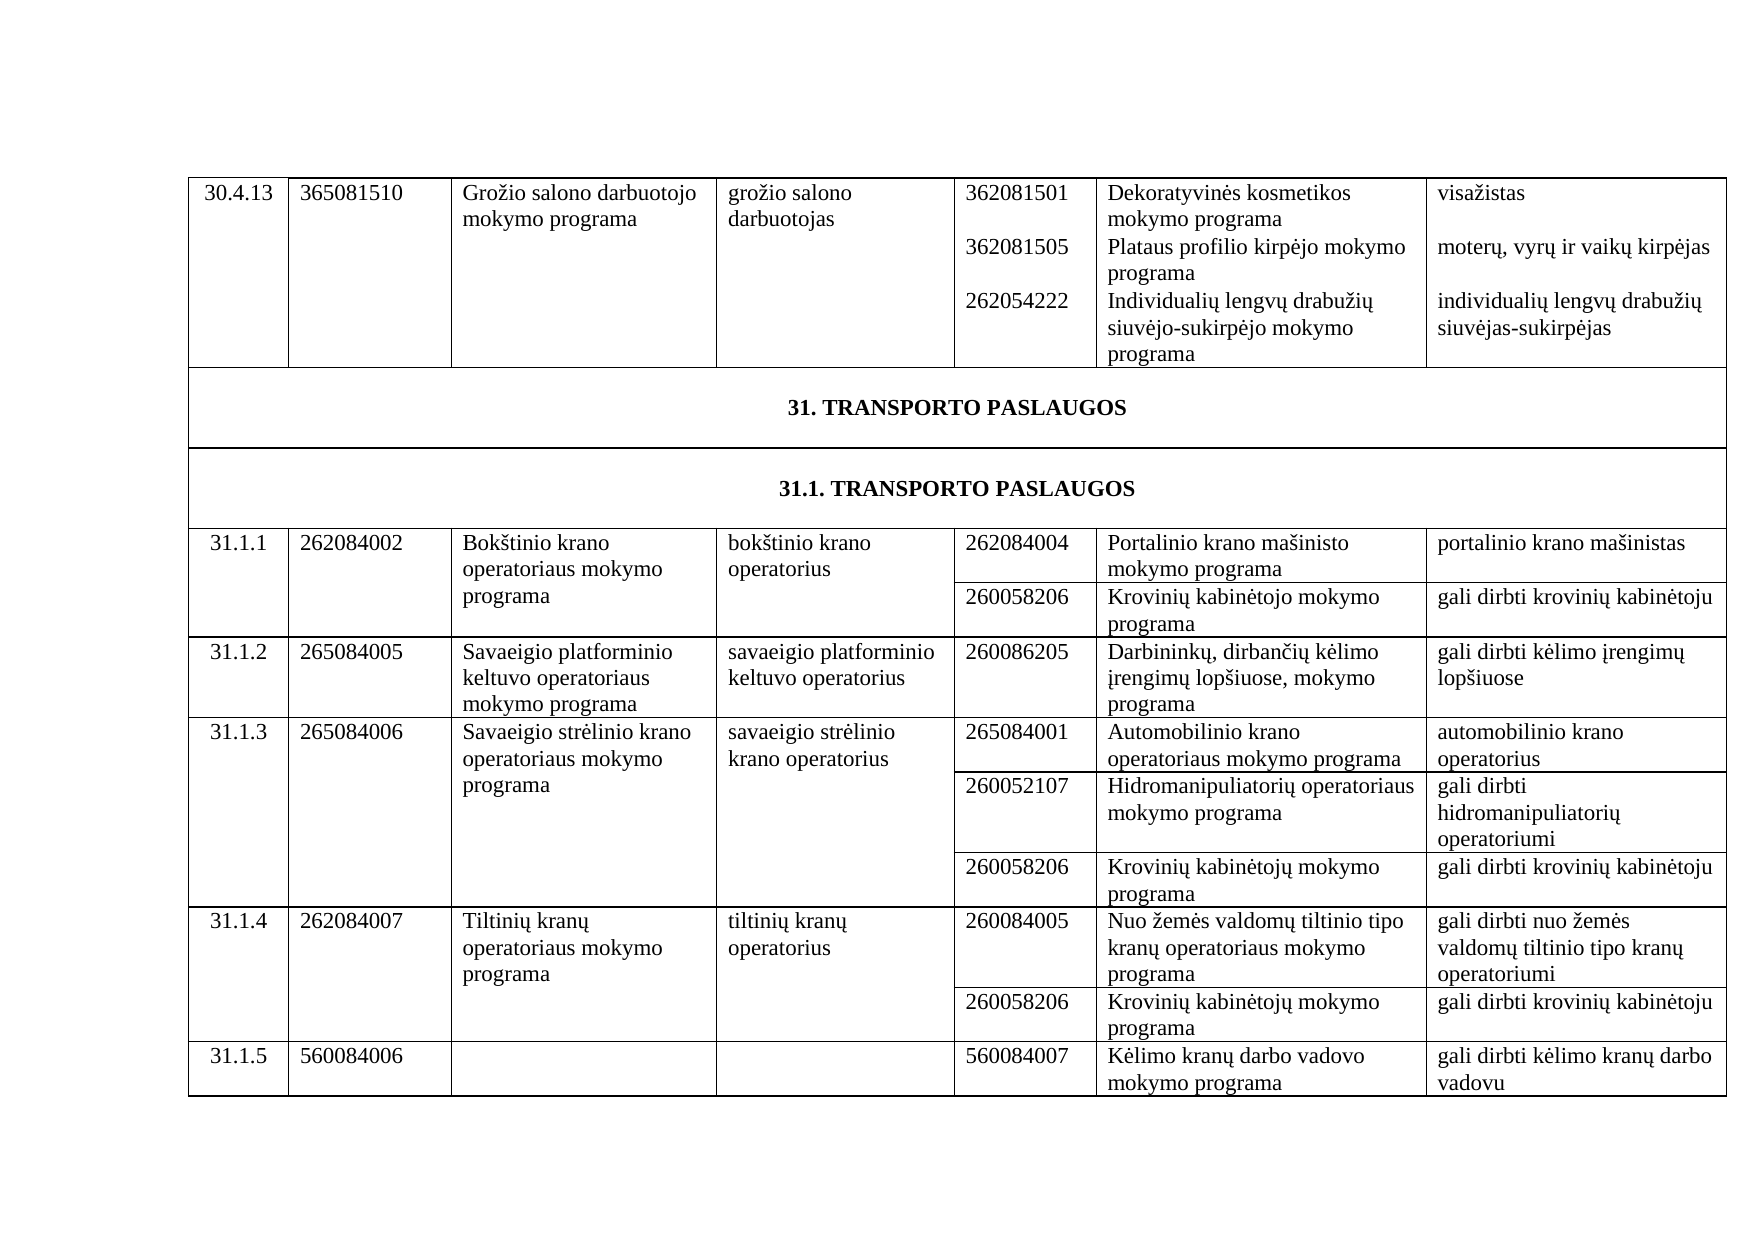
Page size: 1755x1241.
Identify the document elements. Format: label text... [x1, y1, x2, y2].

table_cell individualių lengvų drabužių siuvėjas-sukirpėjas [1427, 286, 1726, 366]
table_cell gali dirbti kėlimo įrengimų lopšiuose [1427, 638, 1726, 717]
table_cell portalinio krano mašinistas [1427, 529, 1726, 582]
table_cell savaeigio platforminio keltuvo operatorius [717, 638, 954, 717]
table_cell 265084001 [955, 718, 1096, 771]
table_cell 260058206 [955, 583, 1096, 636]
table_cell 262084007 [289, 908, 451, 1041]
table_cell moterų, vyrų ir vaikų kirpėjas [1427, 231, 1726, 286]
table_cell bokštinio krano operatorius [717, 529, 954, 636]
table_cell gali dirbti nuo žemės valdomų tiltinio tipo kranų operatoriumi [1427, 908, 1726, 987]
table_cell Hidromanipuliatorių operatoriaus mokymo programa [1097, 773, 1426, 852]
table_cell Portalinio krano mašinisto mokymo programa [1097, 529, 1426, 582]
table_cell visažistas [1427, 179, 1726, 231]
table_cell 265084005 [289, 638, 451, 717]
table_cell 362081501 [955, 179, 1096, 231]
table_cell Kėlimo kranų darbo vadovo mokymo programa [1097, 1042, 1426, 1095]
table_cell Krovinių kabinėtojų mokymo programa [1097, 988, 1426, 1041]
table_cell 31.1.4 [189, 908, 288, 1041]
table_cell 365081510 [289, 179, 451, 366]
table_cell Krovinių kabinėtojų mokymo programa [1097, 853, 1426, 906]
table_cell 31.1. TRANSPORTO PASLAUGOS [189, 449, 1726, 528]
table_cell Tiltinių kranų operatoriaus mokymo programa [452, 908, 716, 1041]
table_cell gali dirbti krovinių kabinėtoju [1427, 988, 1726, 1041]
table_cell savaeigio strėlinio krano operatorius [717, 718, 954, 906]
table_cell 31.1.1 [189, 529, 288, 636]
table_cell 31.1.3 [189, 718, 288, 906]
table_cell [717, 1042, 954, 1095]
table_cell Savaeigio platforminio keltuvo operatoriaus mokymo programa [452, 638, 716, 717]
table_cell Individualių lengvų drabužių siuvėjo-sukirpėjo mokymo programa [1097, 286, 1426, 366]
table_cell tiltinių kranų operatorius [717, 908, 954, 1041]
table_cell 262054222 [955, 286, 1096, 366]
table_cell 31.1.5 [189, 1042, 288, 1095]
table_cell Nuo žemės valdomų tiltinio tipo kranų operatoriaus mokymo programa [1097, 908, 1426, 987]
table_cell Krovinių kabinėtojo mokymo programa [1097, 583, 1426, 636]
table_cell 31.1.2 [189, 638, 288, 717]
table_cell Savaeigio strėlinio krano operatoriaus mokymo programa [452, 718, 716, 906]
table_cell Dekoratyvinės kosmetikos mokymo programa [1097, 179, 1426, 231]
table_cell 560084007 [955, 1042, 1096, 1095]
table_cell Plataus profilio kirpėjo mokymo programa [1097, 231, 1426, 286]
table_cell Automobilinio krano operatoriaus mokymo programa [1097, 718, 1426, 771]
table_cell 30.4.13 [189, 178, 288, 366]
table_cell 260058206 [955, 853, 1096, 906]
table_cell 262084002 [289, 529, 451, 636]
table_cell automobilinio krano operatorius [1427, 718, 1726, 771]
table_cell gali dirbti kėlimo kranų darbo vadovu [1427, 1042, 1726, 1095]
table_cell 260052107 [955, 773, 1096, 852]
table_cell 260058206 [955, 988, 1096, 1041]
table_cell Grožio salono darbuotojo mokymo programa [452, 179, 716, 366]
table_cell gali dirbti krovinių kabinėtoju [1427, 583, 1726, 636]
table_cell 260084005 [955, 908, 1096, 987]
table_cell 260086205 [955, 638, 1096, 717]
table_cell Darbininkų, dirbančių kėlimo įrengimų lopšiuose, mokymo programa [1097, 638, 1426, 717]
table_cell 31. TRANSPORTO PASLAUGOS [189, 368, 1726, 447]
table_cell 362081505 [955, 231, 1096, 286]
table_cell Bokštinio krano operatoriaus mokymo programa [452, 529, 716, 636]
table_cell [452, 1042, 716, 1095]
table_cell grožio salono darbuotojas [717, 179, 954, 366]
table_cell gali dirbti hidromanipuliatorių operatoriumi [1427, 773, 1726, 852]
table_cell 265084006 [289, 718, 451, 906]
table_cell 262084004 [955, 529, 1096, 582]
table_cell 560084006 [289, 1042, 451, 1095]
table_cell gali dirbti krovinių kabinėtoju [1427, 853, 1726, 906]
